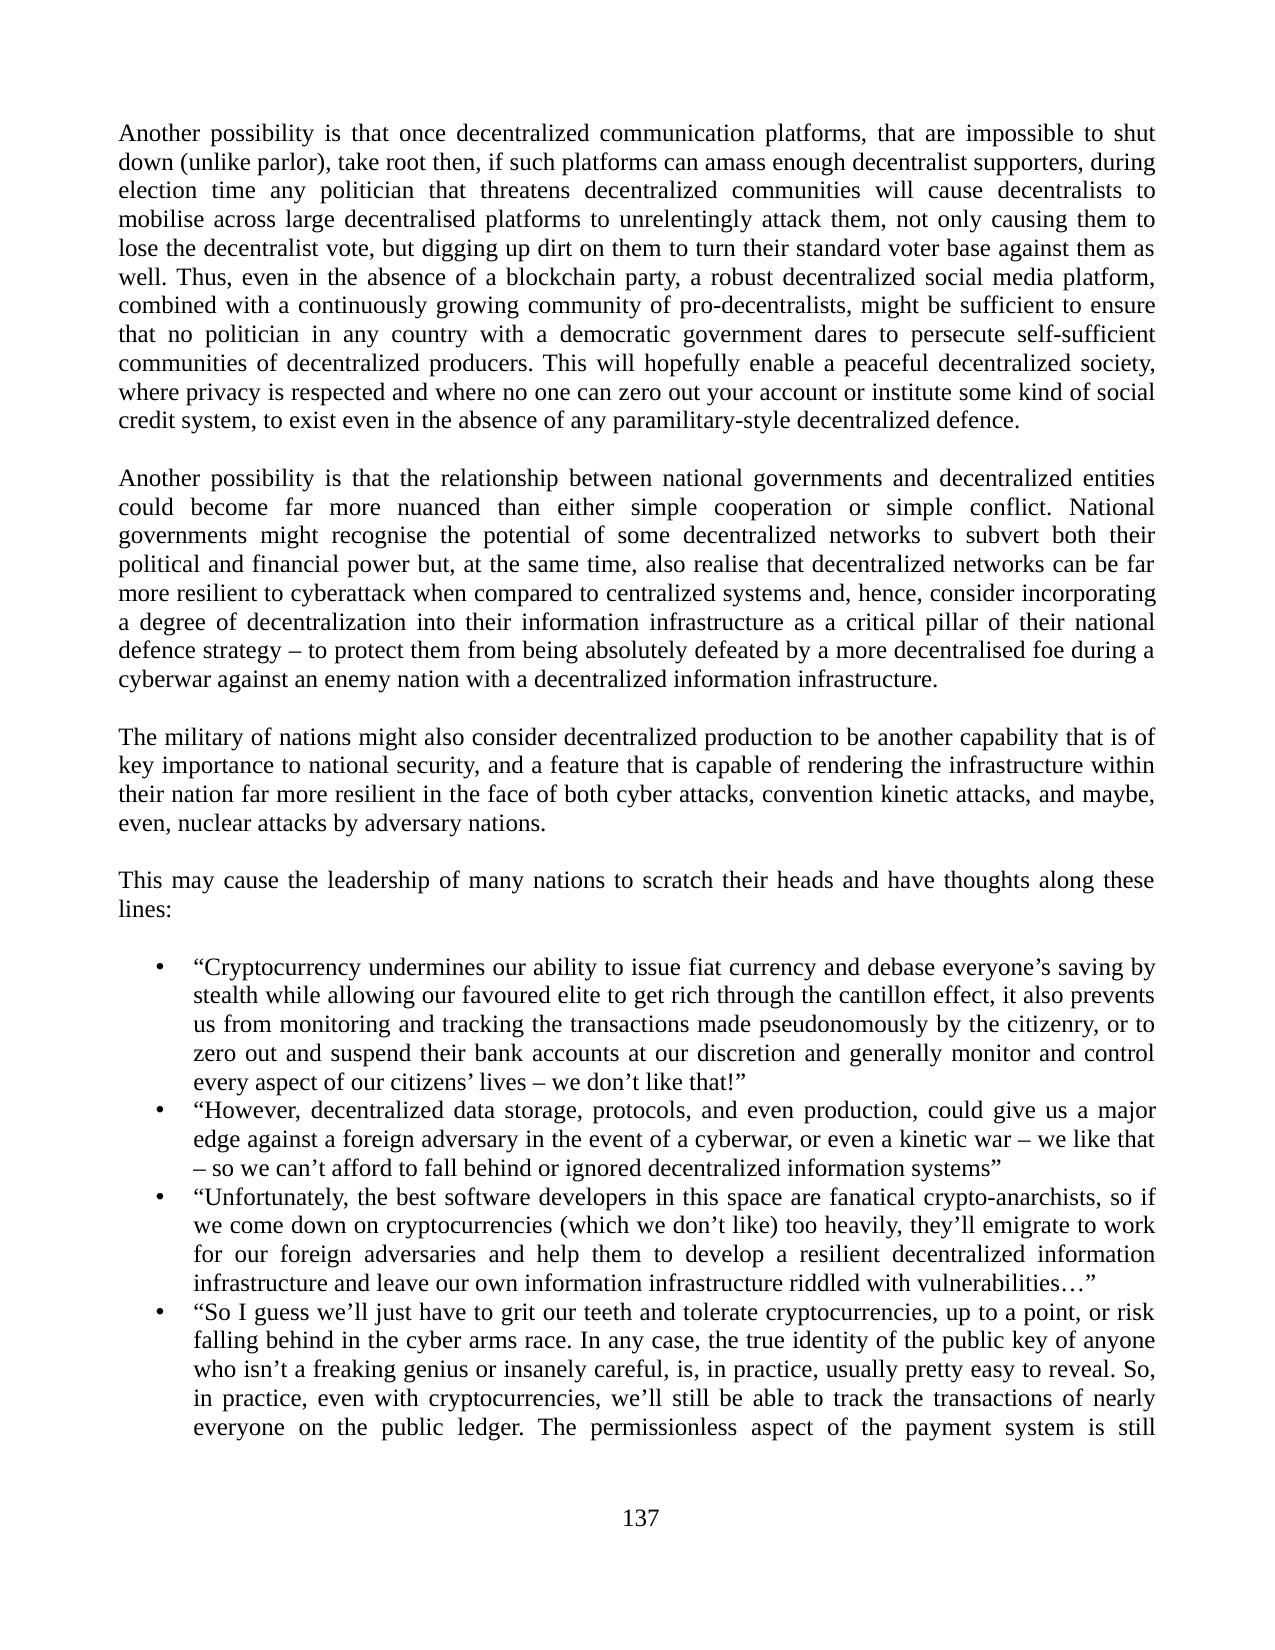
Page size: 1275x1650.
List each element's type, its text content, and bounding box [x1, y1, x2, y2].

list “Cryptocurrency undermines our ability to issue fiat currency and debase everyone’s saving by stealth while allowing our favoured elite to get rich through the cantillon effect, it also prevents us from monitoring and tracking the transactions made pseudonomously by the citizenry, or to zero out and suspend their bank accounts at our discretion and generally monitor and control every aspect of our citizens’ lives – we don’t like that!” [156, 952, 1157, 1096]
list “Unfortunately, the best software developers in this space are fanatical crypto-anarchists, so if we come down on cryptocurrencies (which we don’t like) too heavily, they’ll emigrate to work for our foreign adversaries and help them to develop a resilient decentralized information infrastructure and leave our own information infrastructure riddled with vulnerabilities…” [156, 1182, 1157, 1297]
text This may cause the leadership of many nations to scratch their heads and have thoughts along these lines: [118, 866, 1157, 923]
list “However, decentralized data storage, protocols, and even production, could give us a major edge against a foreign adversary in the event of a cyberwar, or even a kinetic war – we like that – so we can’t afford to fall behind or ignored decentralized information systems” [156, 1096, 1157, 1182]
list “So I guess we’ll just have to grit our teeth and tolerate cryptocurrencies, up to a point, or risk falling behind in the cyber arms race. In any case, the true identity of the public key of anyone who isn’t a freaking genius or insanely careful, is, in practice, usually pretty easy to reveal. So, in practice, even with cryptocurrencies, we’ll still be able to track the transactions of nearly everyone on the public ledger. The permissionless aspect of the payment system is still [156, 1297, 1157, 1441]
text Another possibility is that the relationship between national governments and decentralized entities could become far more nuanced than either simple cooperation or simple conflict. National governments might recognise the potential of some decentralized networks to subvert both their political and financial power but, at the same time, also realise that decentralized networks can be far more resilient to cyberattack when compared to centralized systems and, hence, consider incorporating a degree of decentralization into their information infrastructure as a critical pillar of their national defence strategy – to protect them from being absolutely defeated by a more decentralised foe during a cyberwar against an enemy nation with a decentralized information infrastructure. [118, 463, 1157, 693]
text Another possibility is that once decentralized communication platforms, that are impossible to shut down (unlike parlor), take root then, if such platforms can amass enough decentralist supporters, during election time any politician that threatens decentralized communities will cause decentralists to mobilise across large decentralised platforms to unrelentingly attack them, not only causing them to lose the decentralist vote, but digging up dirt on them to turn their standard voter base against them as well. Thus, even in the absence of a blockchain party, a robust decentralized social media platform, combined with a continuously growing community of pro-decentralists, might be sufficient to ensure that no politician in any country with a democratic government dares to persecute self-sufficient communities of decentralized producers. This will hopefully enable a peaceful decentralized society, where privacy is respected and where no one can zero out your account or institute some kind of social credit system, to exist even in the absence of any paramilitary-style decentralized defence. [118, 118, 1157, 434]
text The military of nations might also consider decentralized production to be another capability that is of key importance to national security, and a feature that is capable of rendering the infrastructure within their nation far more resilient in the face of both cyber attacks, convention kinetic attacks, and maybe, even, nuclear attacks by adversary nations. [118, 722, 1157, 837]
